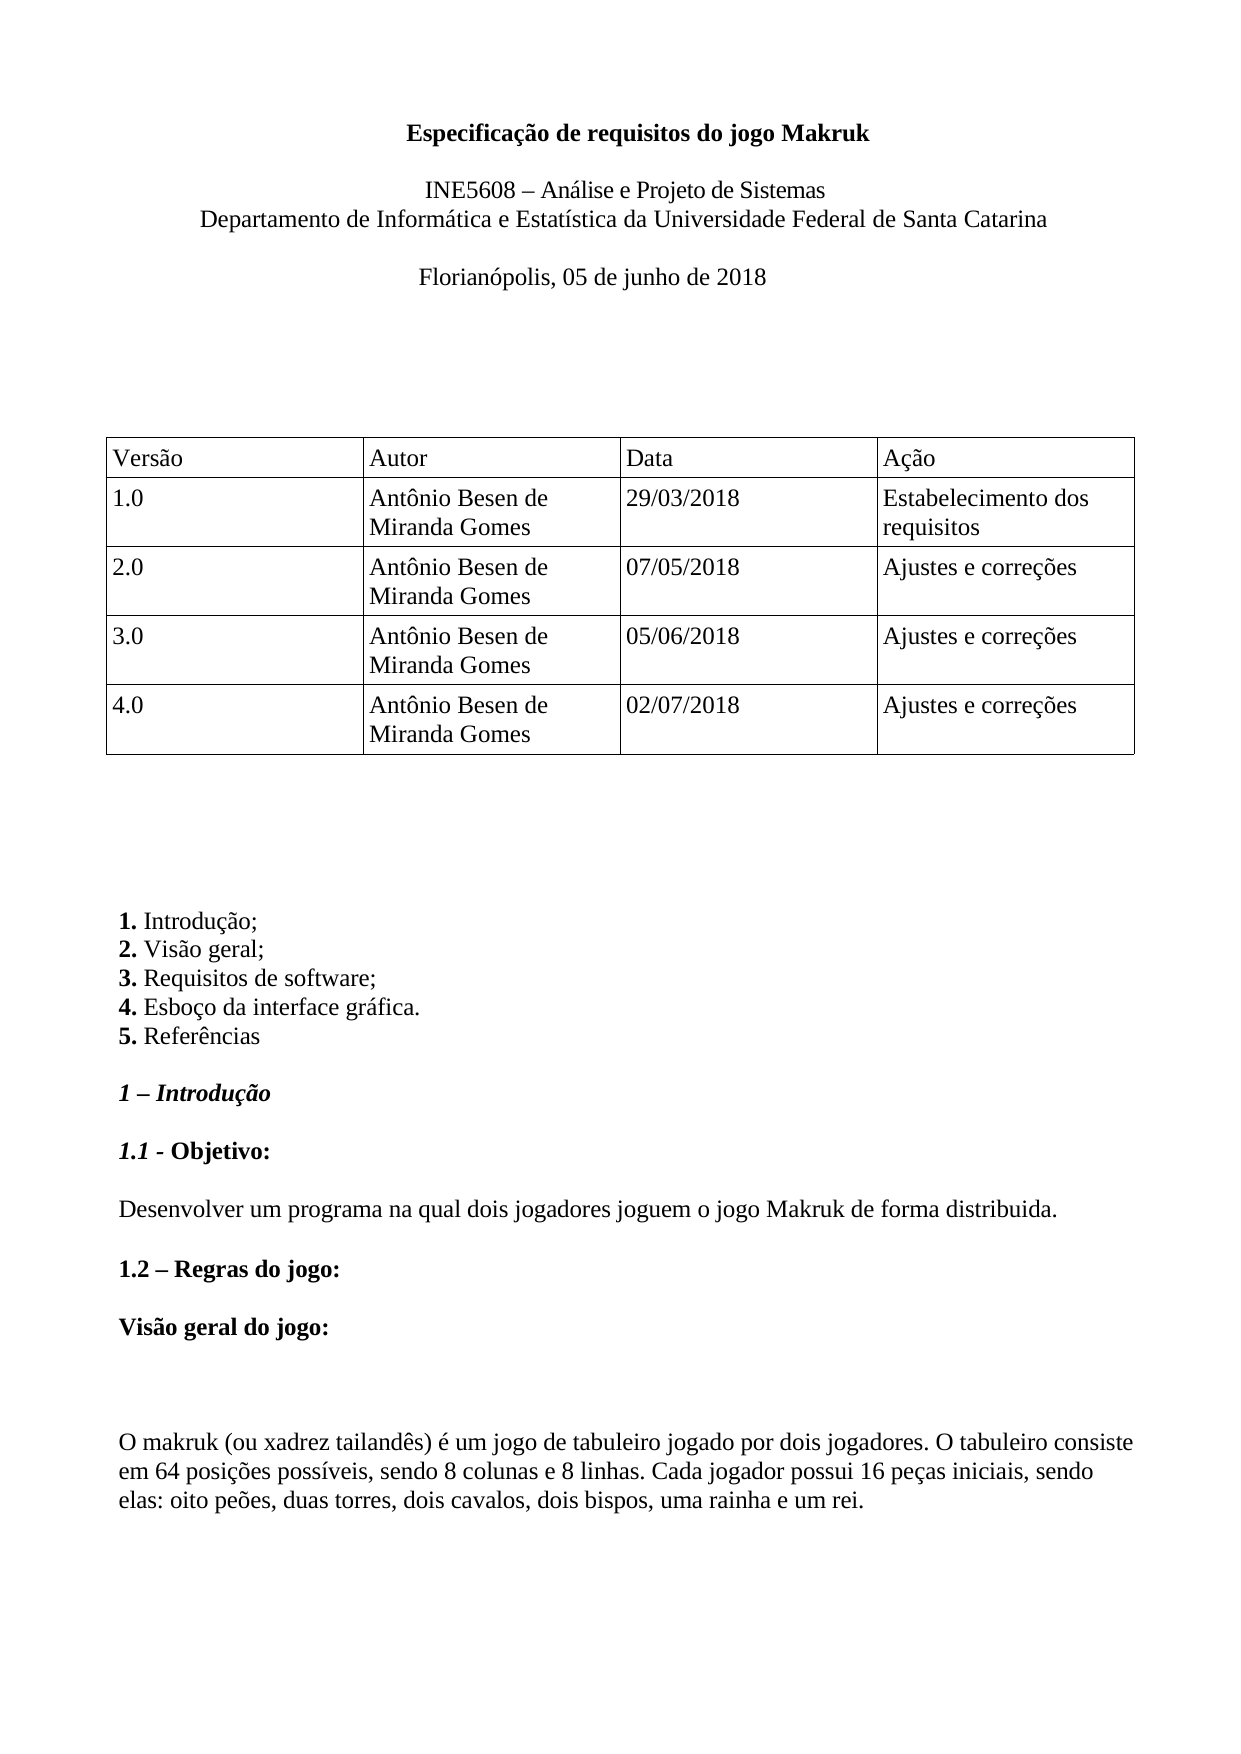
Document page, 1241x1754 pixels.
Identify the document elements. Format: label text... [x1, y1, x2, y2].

text Visão geral do jogo: [118, 1312, 1134, 1341]
table_cell Antônio Besen de Miranda Gomes [364, 478, 620, 546]
text 1.2 – Regras do jogo: [118, 1254, 1068, 1283]
subtitle Especificação de requisitos do jogo Makruk [106, 118, 1134, 147]
list Referências 1 – Introdução 1.1 - Objetivo: [118, 1021, 277, 1164]
text Desenvolver um programa na qual dois jogadores joguem o jogo Makruk de forma distribuida. [118, 1194, 1068, 1223]
table_cell Ajustes e correções [878, 616, 1134, 684]
table_header Autor [364, 438, 620, 477]
text Departamento de Informática e Estatística da Universidade Federal de Santa Catarina Florianópolis, 05 de junho de 2018 [199, 204, 1068, 291]
table_header Ação [878, 438, 1134, 477]
text INE5608 – Análise e Projeto de Sistemas [424, 176, 1134, 204]
table_cell Ajustes e correções [878, 685, 1134, 753]
table_cell Ajustes e correções [878, 547, 1134, 615]
table_cell 1.0 [107, 478, 363, 546]
list Esboço da interface gráfica. [118, 992, 1134, 1021]
table_cell Estabelecimento dos requisitos [878, 478, 1134, 546]
table_cell 07/05/2018 [621, 547, 877, 615]
table_cell Antônio Besen de Miranda Gomes [364, 547, 620, 615]
table_cell Antônio Besen de Miranda Gomes [364, 685, 620, 753]
table_cell 3.0 [107, 616, 363, 684]
table_cell 02/07/2018 [621, 685, 877, 753]
table_cell 05/06/2018 [621, 616, 877, 684]
table_cell 29/03/2018 [621, 478, 877, 546]
text O makruk (ou xadrez tailandês) é um jogo de tabuleiro jogado por dois jogadores. O tabuleiro consiste em 64 posições possíveis, sendo 8 colunas e 8 linhas. Cada jogador possui 16 peças iniciais, sendo elas: oito peões, duas torres, dois cavalos, dois bispos, uma rainha e um rei. [118, 1427, 1134, 1514]
list Visão geral; [118, 934, 1134, 963]
table_cell 4.0 [107, 685, 363, 753]
list Requisitos de software; [118, 963, 1134, 992]
table_cell Antônio Besen de Miranda Gomes [364, 616, 620, 684]
table_header Data [621, 438, 877, 477]
table_cell 2.0 [107, 547, 363, 615]
list Introdução; [118, 906, 1134, 934]
table_header Versão [107, 438, 363, 477]
